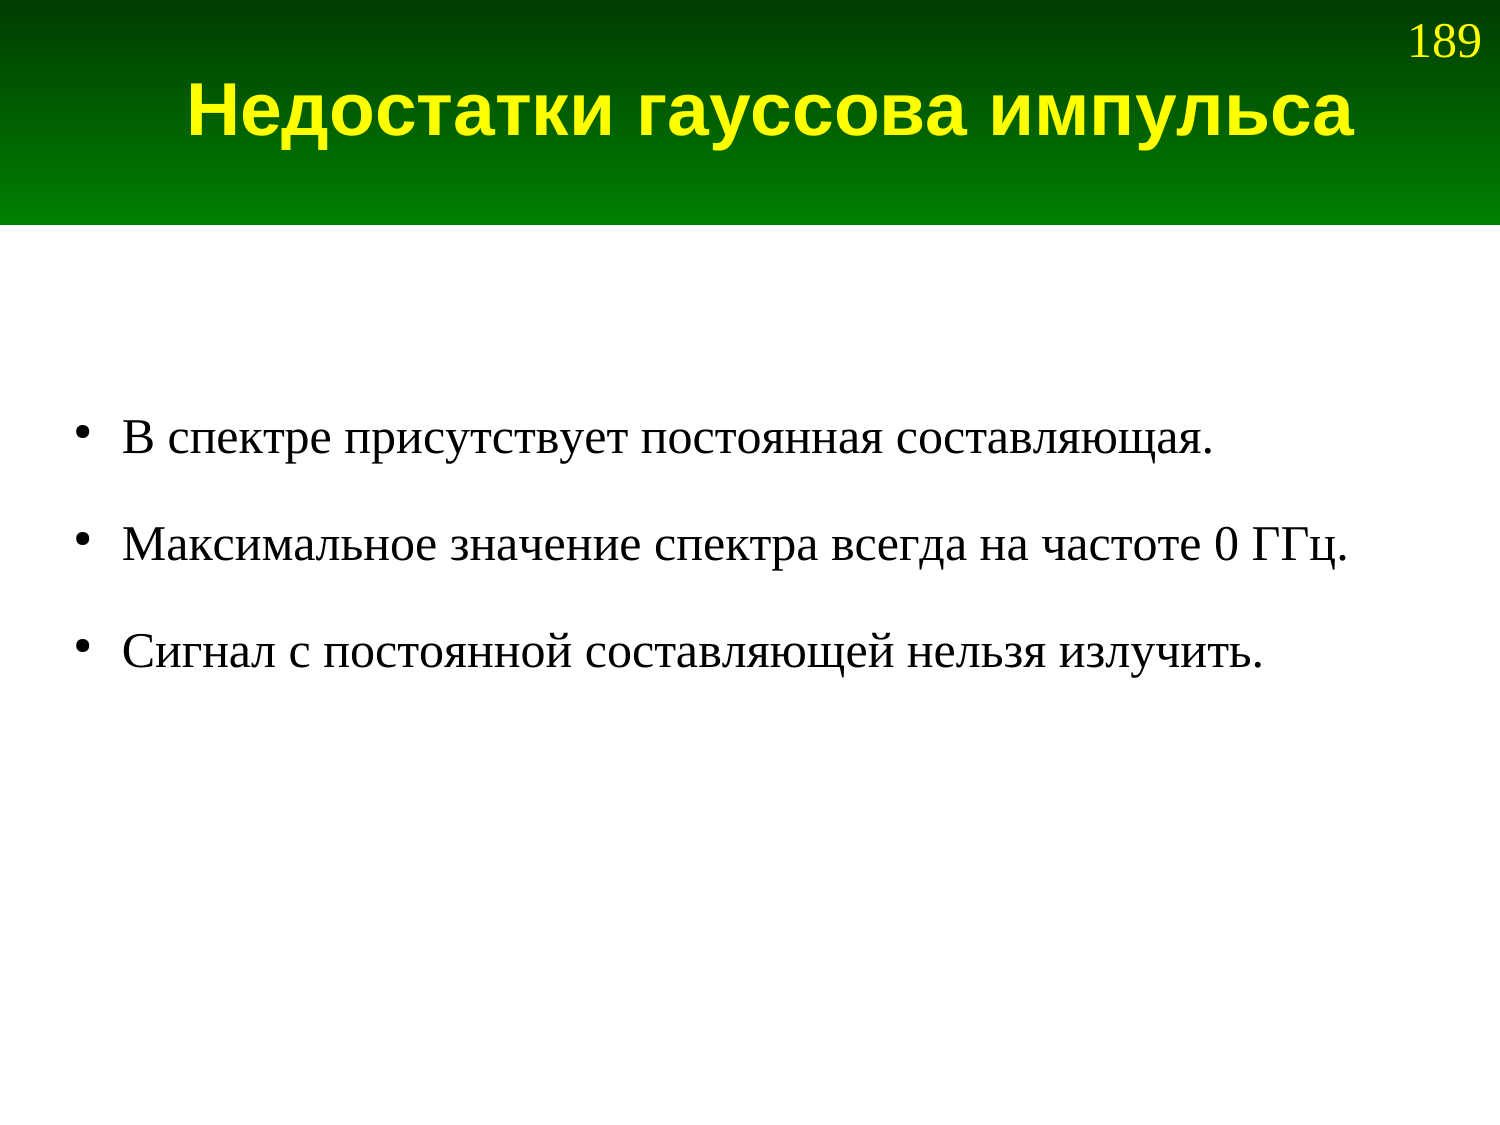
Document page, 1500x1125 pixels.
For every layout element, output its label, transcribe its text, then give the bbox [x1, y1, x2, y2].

text_box В спектре присутствует постоянная составляющая. Максимальное значение спектра всегда на частоте 0 ГГц. Сигнал с постоянной составляющей нельзя излучить. [59, 395, 1406, 709]
title Недостатки гауссова импульса [100, 7, 1441, 204]
